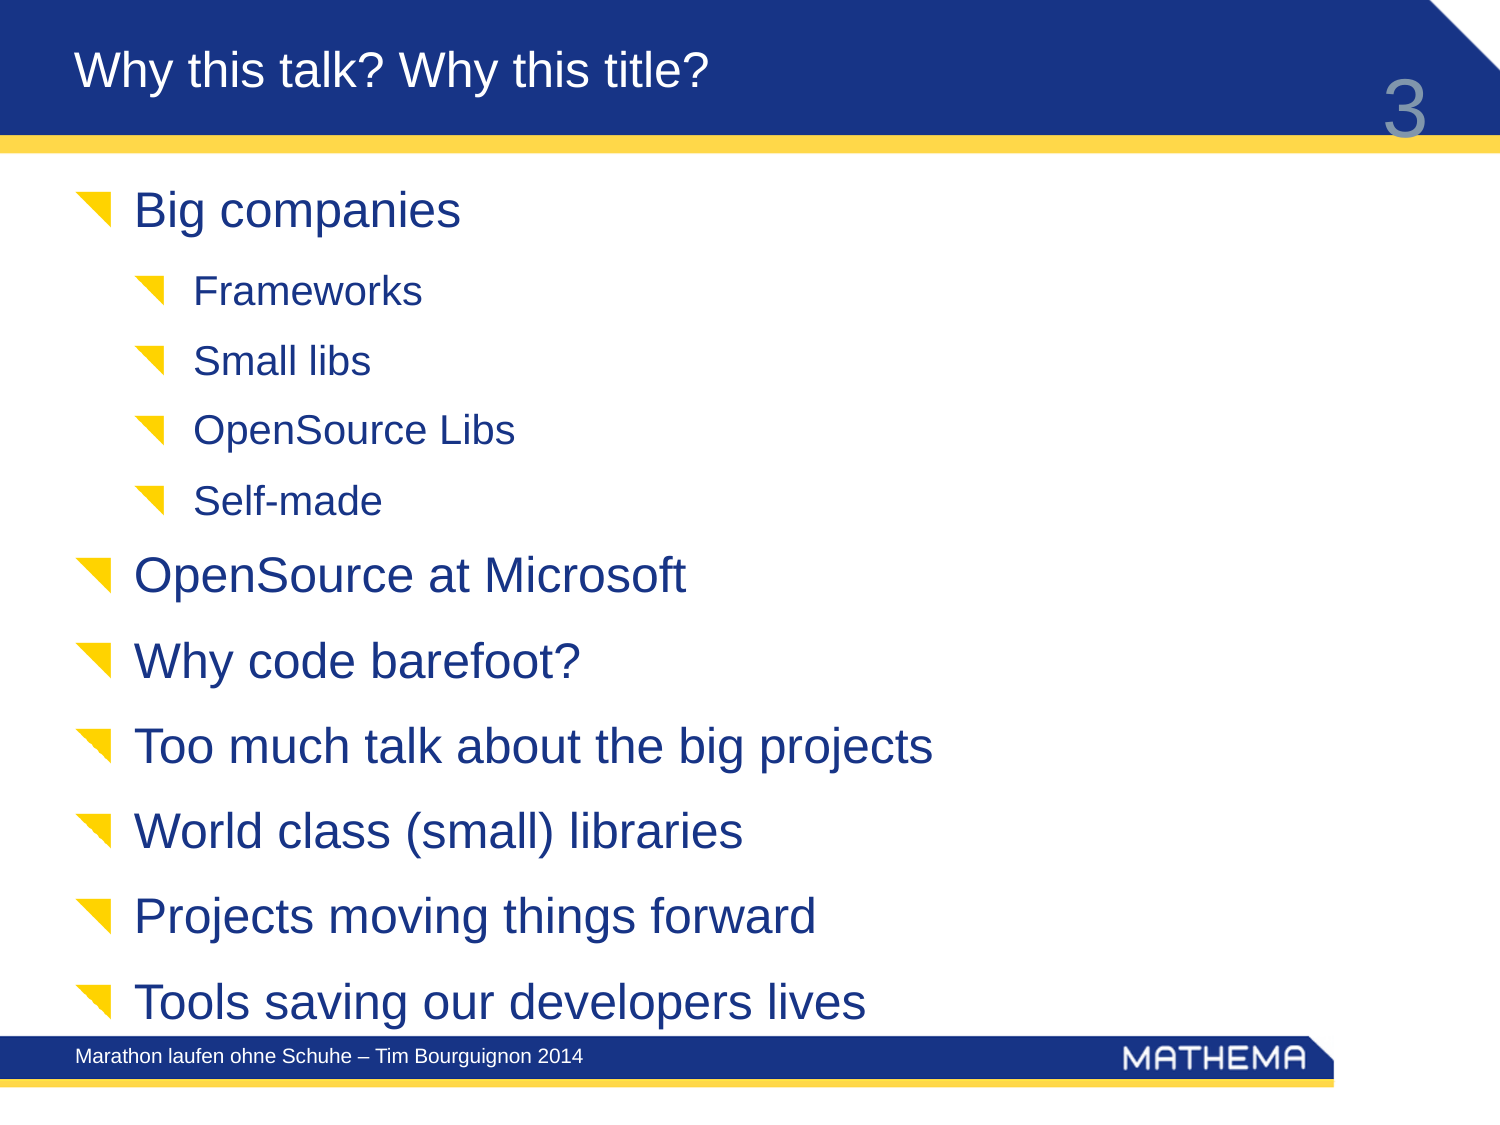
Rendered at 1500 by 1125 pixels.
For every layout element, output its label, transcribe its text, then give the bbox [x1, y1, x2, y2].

list Big companies Frameworks Small libs OpenSource Libs Self-made OpenSource at Microsoft Why code barefoot? Too much talk about the big projects World class (small) libraries Projects moving things forward Tools saving our developers lives [75, 181, 1426, 1031]
picture [0, 0, 1500, 1125]
title Why this talk? Why this title? [73, 40, 1276, 100]
